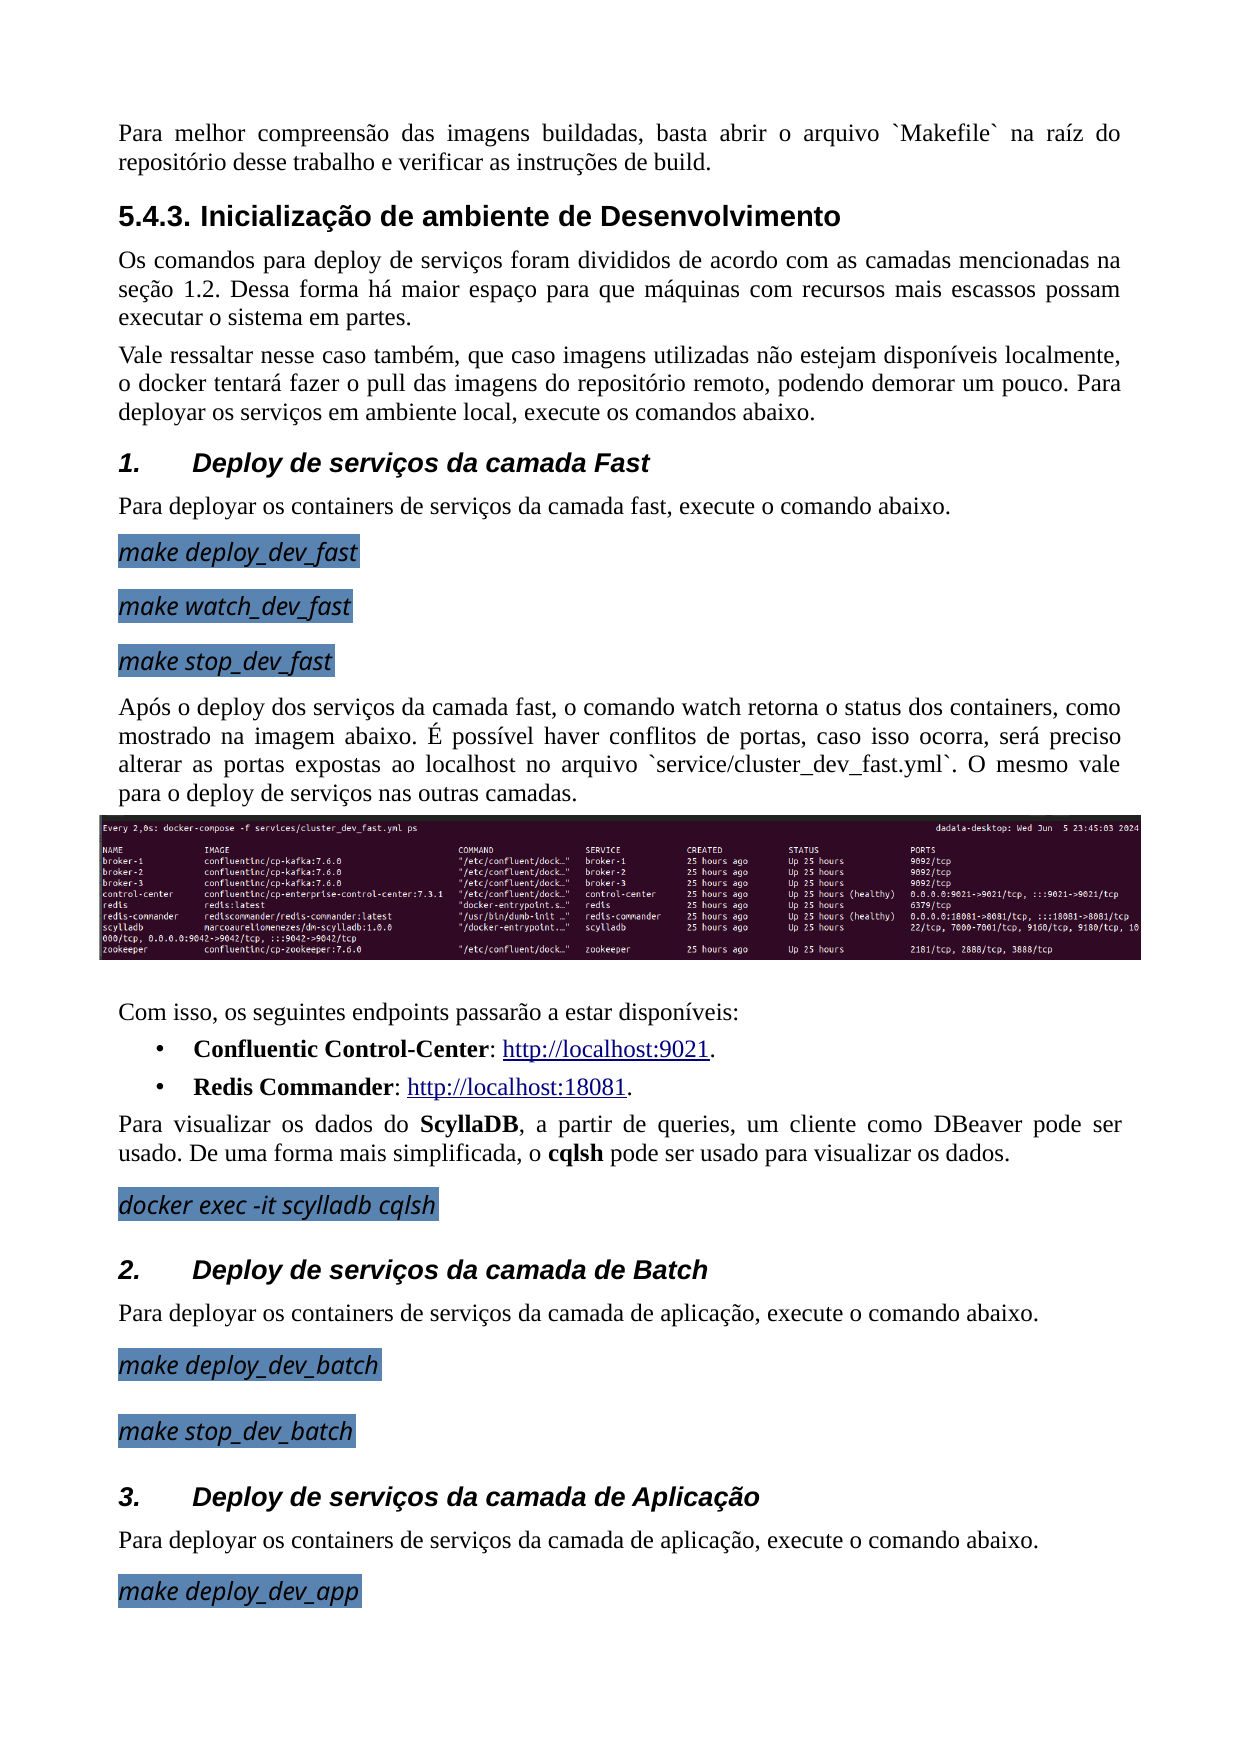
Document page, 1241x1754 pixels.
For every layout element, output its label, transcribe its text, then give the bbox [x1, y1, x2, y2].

text Após o deploy dos serviços da camada fast, o comando watch retorna o status dos containers, como mostrado na imagem abaixo. É possível haver conflitos de portas, caso isso ocorra, será preciso alterar as portas expostas ao localhost no arquivo `service/cluster_dev_fast.yml`. O mesmo vale para o deploy de serviços nas outras camadas. [118, 692, 1122, 807]
list Redis Commander: http://localhost:18081. [156, 1072, 1122, 1101]
text Para deployar os containers de serviços da camada de aplicação, execute o comando abaixo. [118, 1298, 1122, 1327]
text make watch_dev_fast [118, 589, 1122, 623]
text make stop_dev_batch [118, 1414, 1122, 1448]
subtitle Deploy de serviços da camada Fast [118, 447, 1122, 478]
text Os comandos para deploy de serviços foram divididos de acordo com as camadas mencionadas na seção 1.2. Dessa forma há maior espaço para que máquinas com recursos mais escassos possam executar o sistema em partes. [118, 245, 1122, 331]
text make deploy_dev_batch [118, 1347, 1122, 1381]
picture [99, 815, 1141, 960]
subtitle Deploy de serviços da camada de Aplicação [118, 1481, 1122, 1512]
text Com isso, os seguintes endpoints passarão a estar disponíveis: [118, 997, 1122, 1026]
text make deploy_dev_app [118, 1574, 1122, 1608]
text Para deployar os containers de serviços da camada de aplicação, execute o comando abaixo. [118, 1525, 1122, 1553]
text Para melhor compreensão das imagens buildadas, basta abrir o arquivo `Makefile` na raíz do repositório desse trabalho e verificar as instruções de build. [118, 118, 1122, 176]
subtitle Inicialização de ambiente de Desenvolvimento [118, 199, 1122, 232]
text Vale ressaltar nesse caso também, que caso imagens utilizadas não estejam disponíveis localmente, o docker tentará fazer o pull das imagens do repositório remoto, podendo demorar um pouco. Para deployar os serviços em ambiente local, execute os comandos abaixo. [118, 340, 1122, 426]
text Para deployar os containers de serviços da camada fast, execute o comando abaixo. [118, 491, 1122, 520]
text docker exec -it scylladb cqlsh [118, 1187, 1122, 1221]
subtitle Deploy de serviços da camada de Batch [118, 1254, 1122, 1286]
list Confluentic Control-Center: http://localhost:9021. [156, 1034, 1122, 1063]
text make stop_dev_fast [118, 643, 1122, 677]
text Para visualizar os dados do ScyllaDB, a partir de queries, um cliente como DBeaver pode ser usado. De uma forma mais simplificada, o cqlsh pode ser usado para visualizar os dados. [118, 1109, 1122, 1167]
text make deploy_dev_fast [118, 534, 1122, 568]
